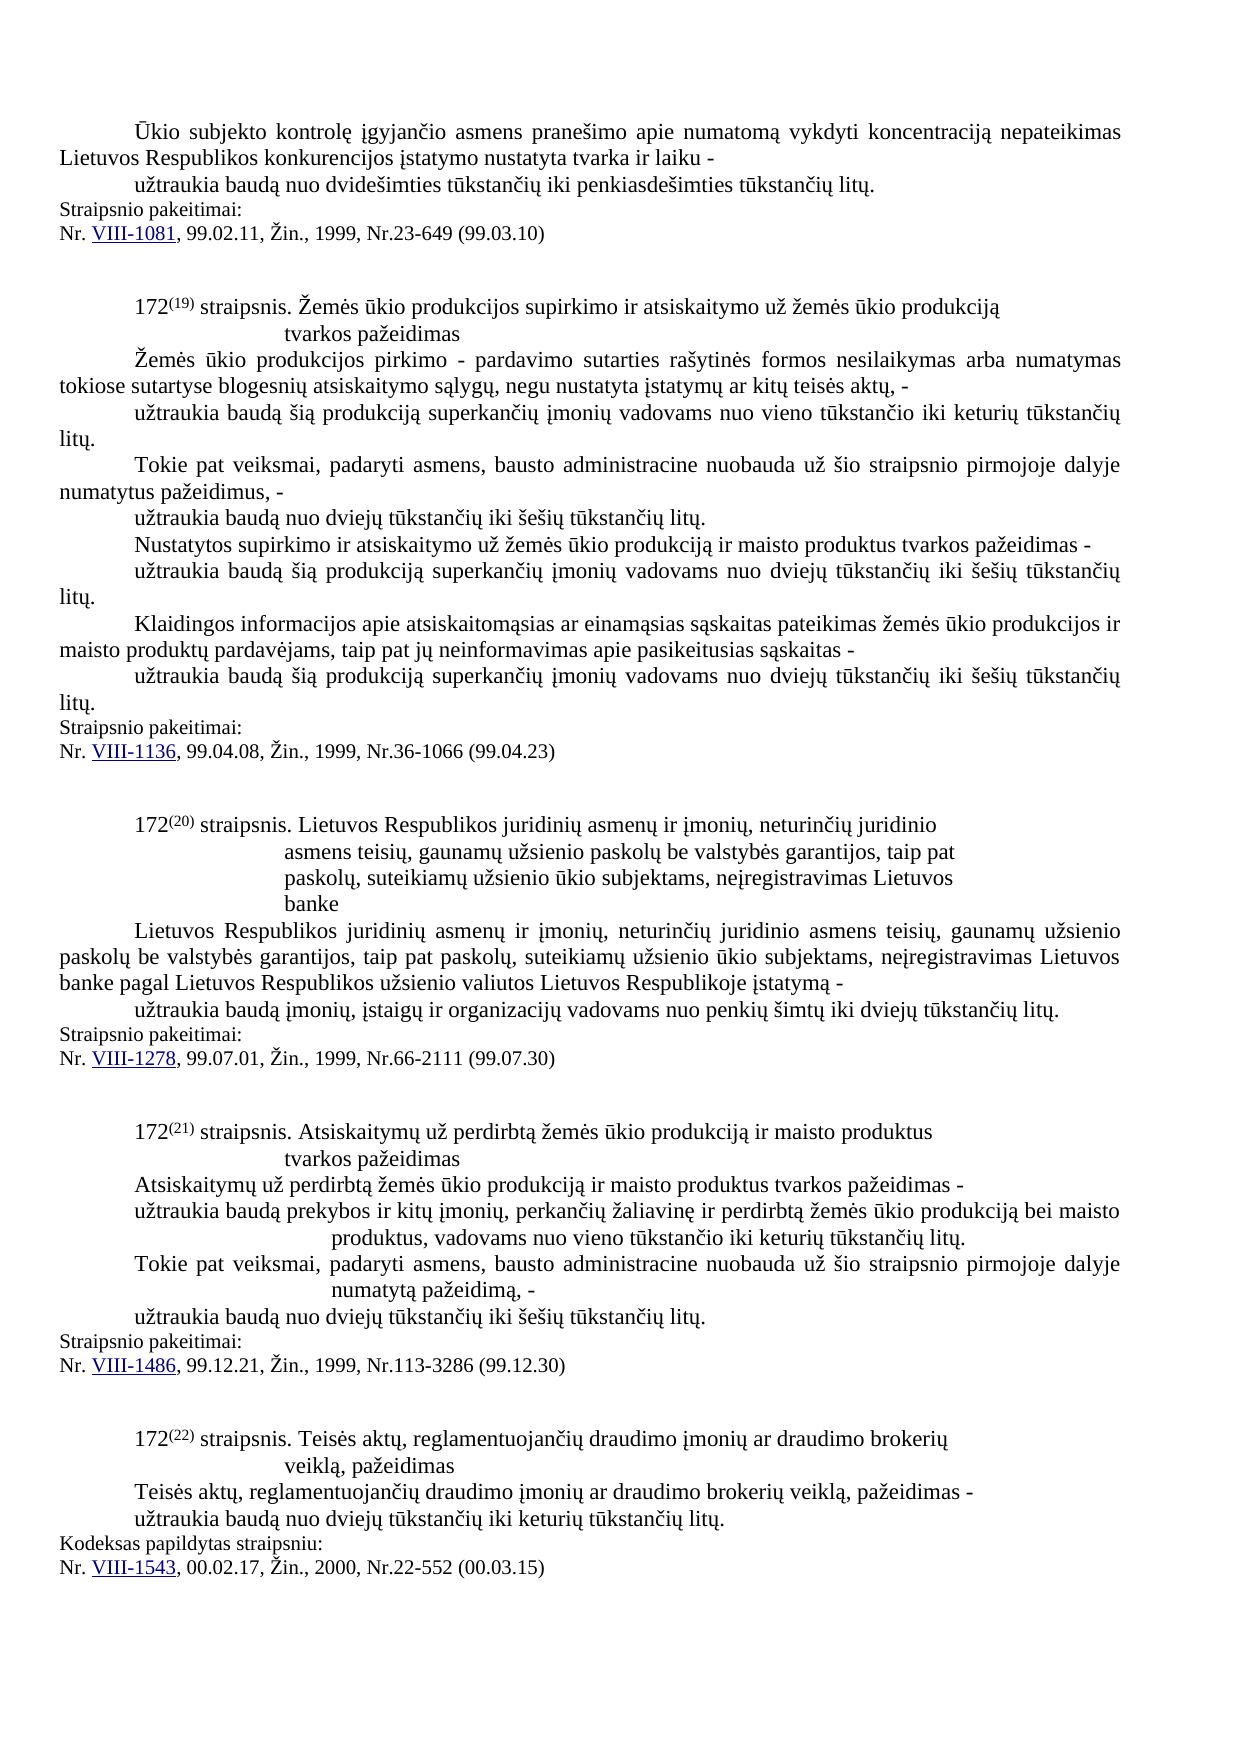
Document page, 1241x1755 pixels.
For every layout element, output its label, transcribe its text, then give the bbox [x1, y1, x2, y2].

text paskolų, suteikiamų užsienio ūkio subjektams, neįregistravimas Lietuvos [284, 864, 1122, 890]
text 172(20) straipsnis. Lietuvos Respublikos juridinių asmenų ir įmonių, neturinčių juridinio [134, 811, 1122, 838]
text Nr. VIII-1278, 99.07.01, Žin., 1999, Nr.66-2111 (99.07.30) [59, 1046, 1122, 1070]
text asmens teisių, gaunamų užsienio paskolų be valstybės garantijos, taip pat [284, 838, 1122, 864]
text tvarkos pažeidimas [284, 320, 1122, 346]
text Lietuvos Respublikos juridinių asmenų ir įmonių, neturinčių juridinio asmens teisių, gaunamų užsienio paskolų be valstybės garantijos, taip pat paskolų, suteikiamų užsienio ūkio subjektams, neįregistravimas Lietuvos banke pagal Lietuvos Respublikos užsienio valiutos Lietuvos Respublikoje įstatymą - [59, 917, 1122, 996]
text Nr. VIII-1081, 99.02.11, Žin., 1999, Nr.23-649 (99.03.10) [59, 221, 1122, 245]
text Nr. VIII-1543, 00.02.17, Žin., 2000, Nr.22-552 (00.03.15) [59, 1555, 1122, 1579]
text Atsiskaitymų už perdirbtą žemės ūkio produkciją ir maisto produktus tvarkos pažeidimas - [134, 1171, 1122, 1197]
text užtraukia baudą nuo dviejų tūkstančių iki šešių tūkstančių litų. [134, 1303, 1122, 1329]
text Tokie pat veiksmai, padaryti asmens, bausto administracine nuobauda už šio straipsnio pirmojoje dalyje numatytus pažeidimus, - [59, 452, 1122, 504]
text užtraukia baudą prekybos ir kitų įmonių, perkančių žaliavinę ir perdirbtą žemės ūkio produkciją bei maisto produktus, vadovams nuo vieno tūkstančio iki keturių tūkstančių litų. [134, 1197, 1122, 1250]
text užtraukia baudą šią produkciją superkančių įmonių vadovams nuo vieno tūkstančio iki keturių tūkstančių litų. [59, 399, 1122, 452]
text Žemės ūkio produkcijos pirkimo - pardavimo sutarties rašytinės formos nesilaikymas arba numatymas tokiose sutartyse blogesnių atsiskaitymo sąlygų, negu nustatyta įstatymų ar kitų teisės aktų, - [59, 346, 1122, 399]
text Ūkio subjekto kontrolę įgyjančio asmens pranešimo apie numatomą vykdyti koncentraciją nepateikimas Lietuvos Respublikos konkurencijos įstatymo nustatyta tvarka ir laiku - [59, 118, 1122, 171]
text užtraukia baudą nuo dviejų tūkstančių iki šešių tūkstančių litų. [59, 504, 1122, 531]
text Tokie pat veiksmai, padaryti asmens, bausto administracine nuobauda už šio straipsnio pirmojoje dalyje numatytą pažeidimą, - [134, 1250, 1122, 1303]
text 172(19) straipsnis. Žemės ūkio produkcijos supirkimo ir atsiskaitymo už žemės ūkio produkciją [134, 293, 1122, 320]
text 172(22) straipsnis. Teisės aktų, reglamentuojančių draudimo įmonių ar draudimo brokerių [134, 1426, 1122, 1452]
text užtraukia baudą nuo dviejų tūkstančių iki keturių tūkstančių litų. [59, 1504, 1122, 1531]
text Nr. VIII-1136, 99.04.08, Žin., 1999, Nr.36-1066 (99.04.23) [59, 739, 1122, 763]
text Straipsnio pakeitimai: [59, 197, 1122, 221]
text 172(21) straipsnis. Atsiskaitymų už perdirbtą žemės ūkio produkciją ir maisto produktus [134, 1118, 1122, 1145]
text užtraukia baudą nuo dvidešimties tūkstančių iki penkiasdešimties tūkstančių litų. [59, 171, 1122, 197]
text Nr. VIII-1486, 99.12.21, Žin., 1999, Nr.113-3286 (99.12.30) [59, 1353, 1122, 1377]
text Klaidingos informacijos apie atsiskaitomąsias ar einamąsias sąskaitas pateikimas žemės ūkio produkcijos ir maisto produktų pardavėjams, taip pat jų neinformavimas apie pasikeitusias sąskaitas - [59, 610, 1122, 662]
text veiklą, pažeidimas [284, 1452, 1122, 1478]
text Straipsnio pakeitimai: [59, 1022, 1122, 1046]
text tvarkos pažeidimas [284, 1145, 1122, 1171]
text Teisės aktų, reglamentuojančių draudimo įmonių ar draudimo brokerių veiklą, pažeidimas - [59, 1478, 1122, 1504]
text banke [284, 890, 1122, 917]
text Kodeksas papildytas straipsniu: [59, 1531, 1122, 1555]
text užtraukia baudą šią produkciją superkančių įmonių vadovams nuo dviejų tūkstančių iki šešių tūkstančių litų. [59, 557, 1122, 610]
text Straipsnio pakeitimai: [59, 715, 1122, 739]
text užtraukia baudą įmonių, įstaigų ir organizacijų vadovams nuo penkių šimtų iki dviejų tūkstančių litų. [59, 996, 1122, 1022]
text Nustatytos supirkimo ir atsiskaitymo už žemės ūkio produkciją ir maisto produktus tvarkos pažeidimas - [59, 531, 1122, 557]
text užtraukia baudą šią produkciją superkančių įmonių vadovams nuo dviejų tūkstančių iki šešių tūkstančių litų. [59, 662, 1122, 715]
text Straipsnio pakeitimai: [59, 1329, 1122, 1353]
